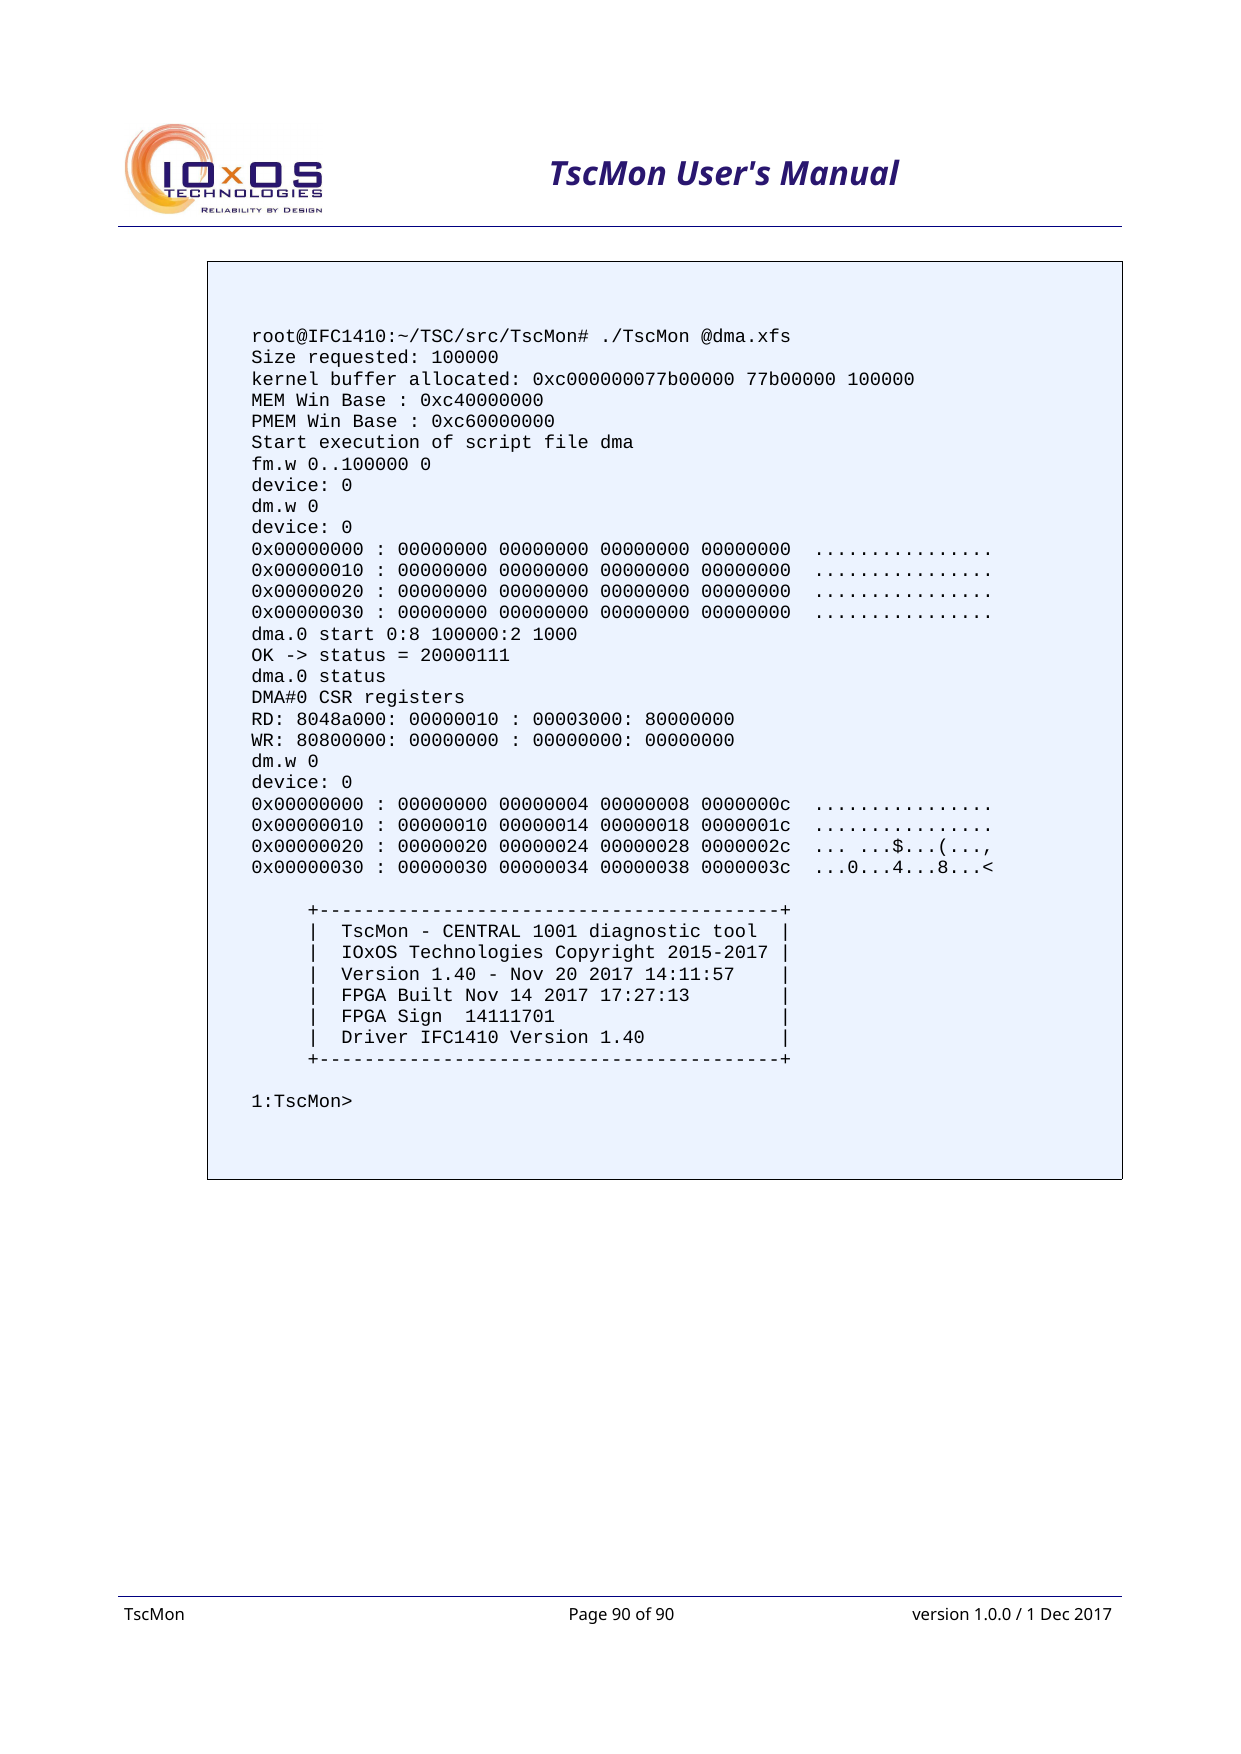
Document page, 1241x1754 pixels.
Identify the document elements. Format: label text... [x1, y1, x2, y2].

text RD: 8048a000: 00000010 : 00003000: 80000000 [208, 709, 1122, 731]
text | IOxOS Technologies Copyright 2015-2017 | [208, 943, 1122, 964]
text device: 0 [208, 476, 1122, 497]
text dma.0 start 0:8 100000:2 1000 [208, 624, 1122, 646]
text dm.w 0 [208, 497, 1122, 518]
text +-----------------------------------------+ [208, 1049, 1122, 1071]
text 0x00000010 : 00000000 00000000 00000000 00000000 ................ [208, 561, 1122, 582]
text 0x00000020 : 00000000 00000000 00000000 00000000 ................ [208, 582, 1122, 603]
text 1:TscMon> [208, 1092, 1122, 1128]
text dm.w 0 [208, 752, 1122, 773]
text | TscMon - CENTRAL 1001 diagnostic tool | [208, 922, 1122, 943]
text fm.w 0..100000 0 [208, 454, 1122, 476]
text WR: 80800000: 00000000 : 00000000: 00000000 [208, 731, 1122, 752]
text OK -> status = 20000111 [208, 646, 1122, 667]
text | Driver IFC1410 Version 1.40 | [208, 1028, 1122, 1049]
text dma.0 status [208, 667, 1122, 688]
text root@IFC1410:~/TSC/src/TscMon# ./TscMon @dma.xfs [208, 312, 1122, 348]
text Size requested: 100000 [208, 348, 1122, 369]
text PMEM Win Base : 0xc60000000 [208, 412, 1122, 433]
text 0x00000010 : 00000010 00000014 00000018 0000001c ................ [208, 816, 1122, 837]
text +-----------------------------------------+ [208, 901, 1122, 922]
text | FPGA Built Nov 14 2017 17:27:13 | [208, 986, 1122, 1007]
text device: 0 [208, 773, 1122, 794]
text 0x00000020 : 00000020 00000024 00000028 0000002c ... ...$...(..., [208, 837, 1122, 858]
text Start execution of script file dma [208, 433, 1122, 454]
text 0x00000030 : 00000030 00000034 00000038 0000003c ...0...4...8...< [208, 858, 1122, 879]
text DMA#0 CSR registers [208, 688, 1122, 709]
text | Version 1.40 - Nov 20 2017 14:11:57 | [208, 964, 1122, 986]
text kernel buffer allocated: 0xc000000077b00000 77b00000 100000 [208, 369, 1122, 391]
text 0x00000000 : 00000000 00000000 00000000 00000000 ................ [208, 539, 1122, 561]
text 0x00000030 : 00000000 00000000 00000000 00000000 ................ [208, 603, 1122, 624]
text 0x00000000 : 00000000 00000004 00000008 0000000c ................ [208, 794, 1122, 816]
text MEM Win Base : 0xc40000000 [208, 391, 1122, 412]
text device: 0 [208, 518, 1122, 539]
text | FPGA Sign 14111701 | [208, 1007, 1122, 1028]
picture [123, 123, 323, 217]
